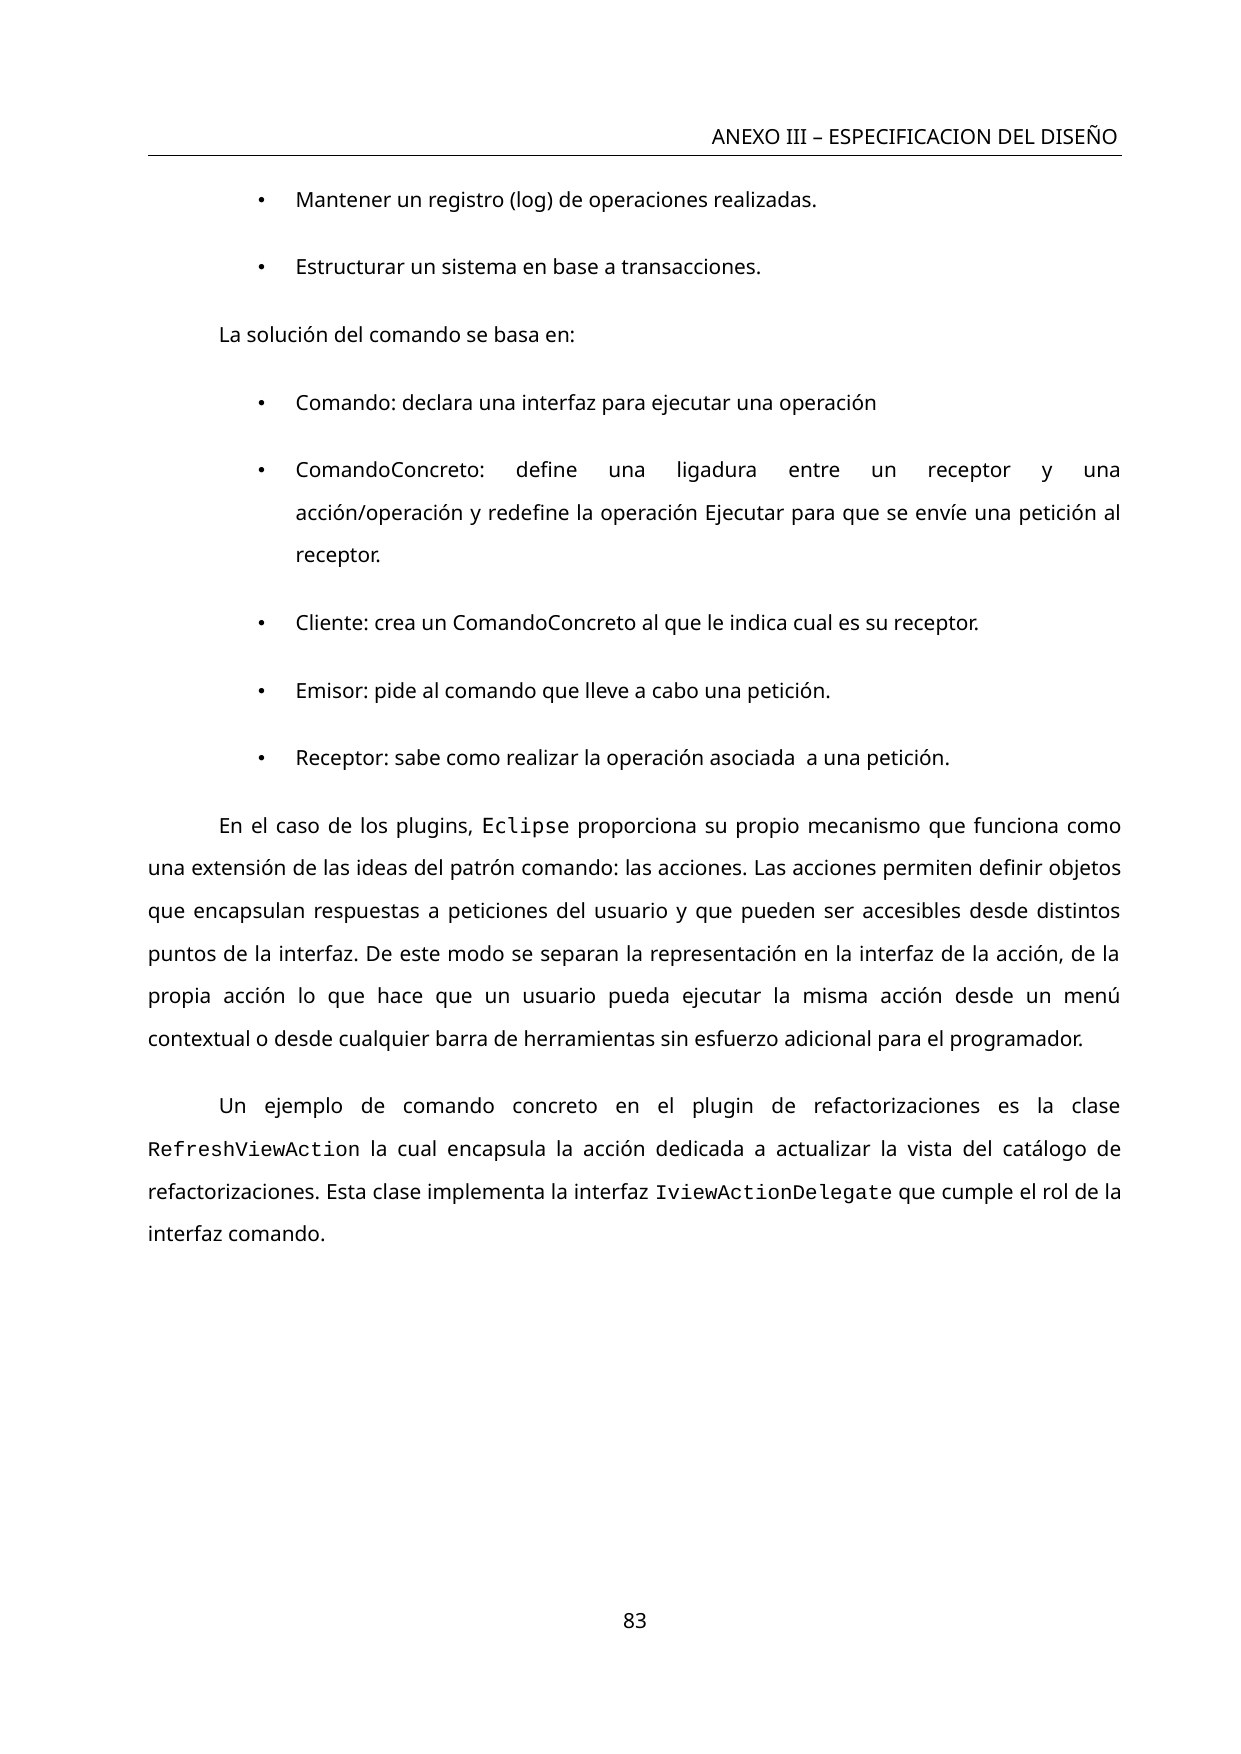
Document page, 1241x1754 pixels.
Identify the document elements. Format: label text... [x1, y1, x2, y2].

list Mantener un registro (log) de operaciones realizadas. [258, 185, 1122, 213]
list Estructurar un sistema en base a transacciones. [258, 252, 1122, 281]
list Comando: declara una interfaz para ejecutar una operación [258, 388, 1122, 416]
list ComandoConcreto: define una ligadura entre un receptor y una acción/operación y redefine la operación Ejecutar para que se envíe una petición al receptor. [258, 455, 1122, 569]
text Un ejemplo de comando concreto en el plugin de refactorizaciones es la clase RefreshViewAction la cual encapsula la acción dedicada a actualizar la vista del catálogo de refactorizaciones. Esta clase implementa la interfaz IviewActionDelegate que cumple el rol de la interfaz comando. [148, 1092, 1122, 1248]
list Emisor: pide al comando que lleve a cabo una petición. [258, 676, 1122, 704]
text En el caso de los plugins, Eclipse proporciona su propio mecanismo que funciona como una extensión de las ideas del patrón comando: las acciones. Las acciones permiten definir objetos que encapsulan respuestas a peticiones del usuario y que pueden ser accesibles desde distintos puntos de la interfaz. De este modo se separan la representación en la interfaz de la acción, de la propia acción lo que hace que un usuario pueda ejecutar la misma acción desde un menú contextual o desde cualquier barra de herramientas sin esfuerzo adicional para el programador. [148, 811, 1122, 1052]
list Cliente: crea un ComandoConcreto al que le indica cual es su receptor. [258, 608, 1122, 637]
text La solución del comando se basa en: [148, 320, 1122, 348]
list Receptor: sabe como realizar la operación asociada a una petición. [258, 743, 1122, 772]
